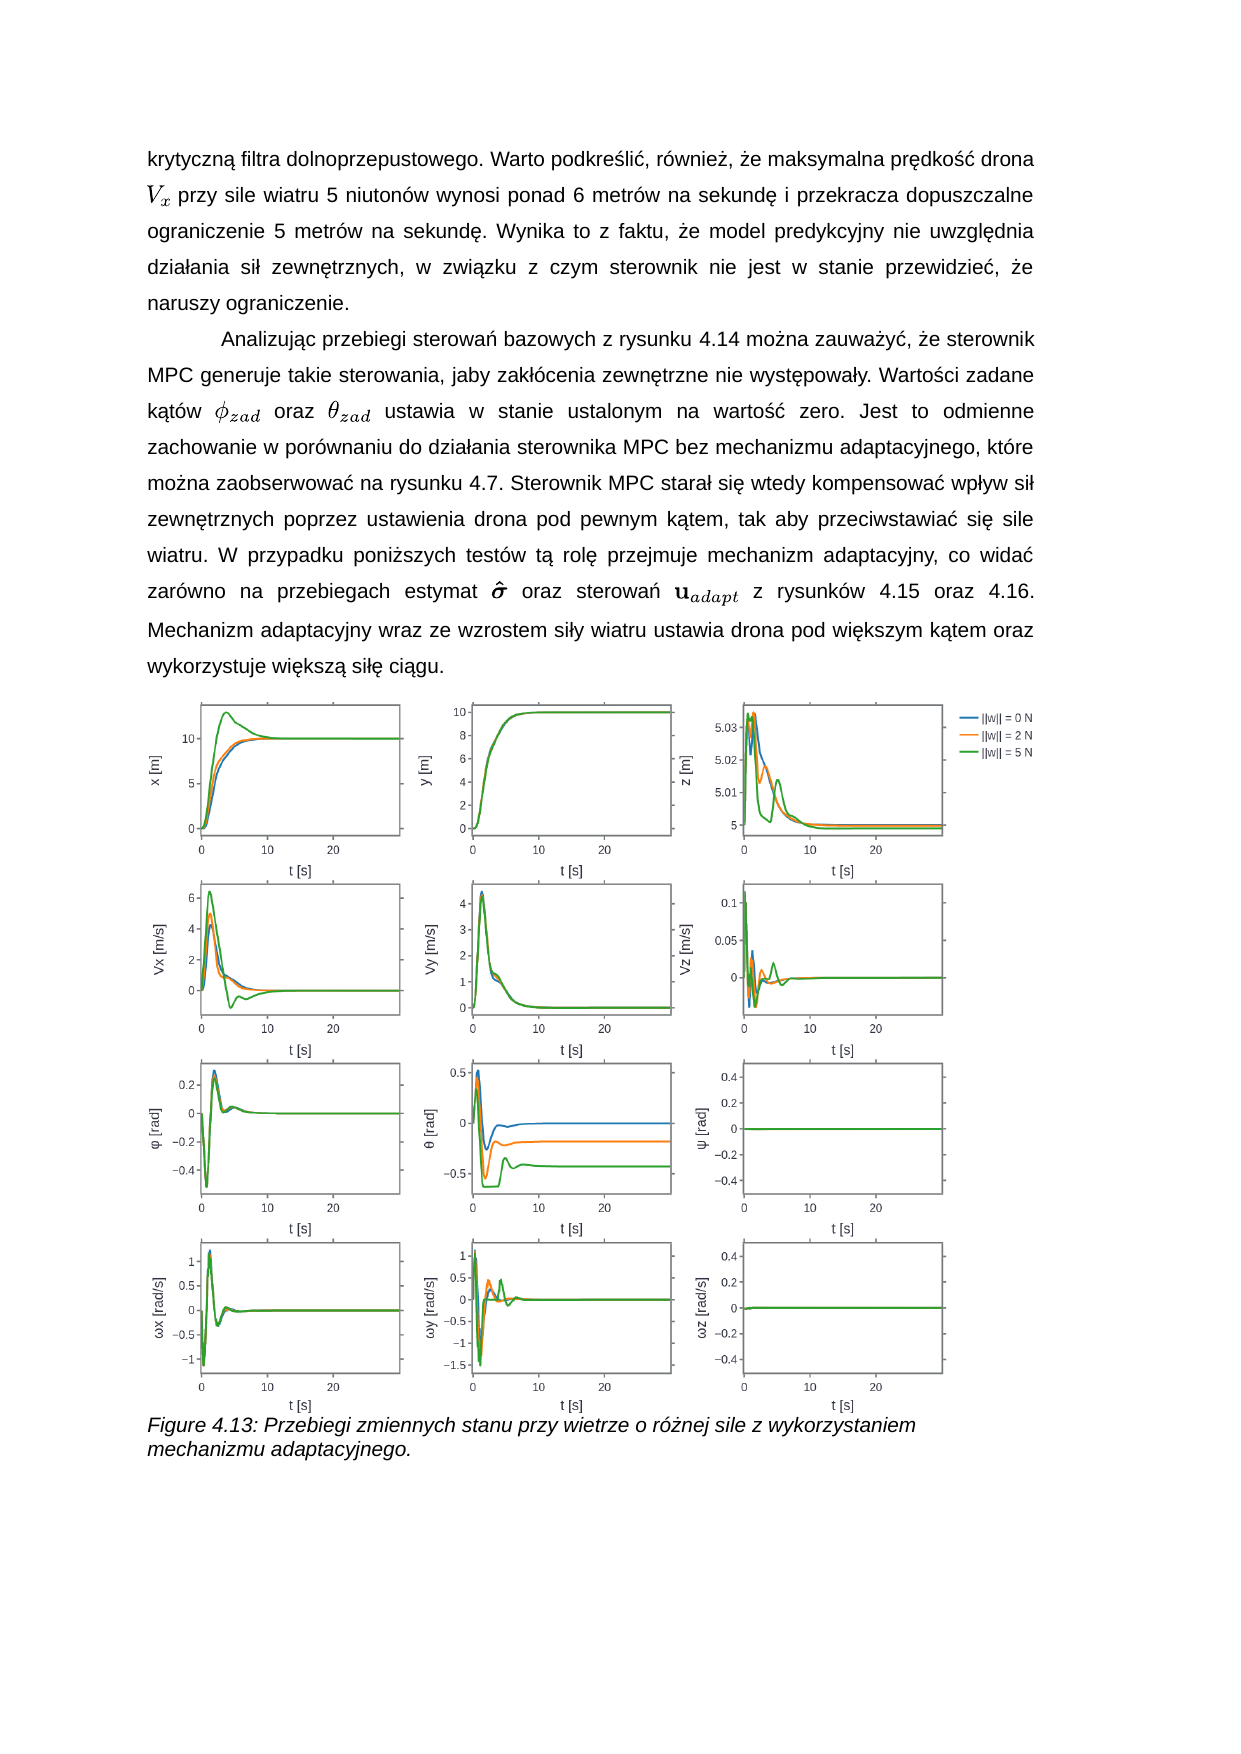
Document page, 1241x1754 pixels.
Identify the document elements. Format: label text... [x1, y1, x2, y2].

text Analizując przebiegi sterowań bazowych z rysunku 4.14 można zauważyć, że sterownik MPC generuje takie sterowania, jaby zakłócenia zewnętrzne nie występowały. Wartości zadane kątów oraz ustawia w stanie ustalonym na wartość zero. Jest to odmienne zachowanie w porównaniu do działania sterownika MPC bez mechanizmu adaptacyjnego, które można zaobserwować na rysunku 4.7. Sterownik MPC starał się wtedy kompensować wpływ sił zewnętrznych poprzez ustawienia drona pod pewnym kątem, tak aby przeciwstawiać się sile wiatru. W przypadku poniższych testów tą rolę przejmuje mechanizm adaptacyjny, co widać zarówno na przebiegach estymat oraz sterowań z rysunków 4.15 oraz 4.16. Mechanizm adaptacyjny wraz ze wzrostem siły wiatru ustawia drona pod większym kątem oraz wykorzystuje większą siłę ciągu. [147, 327, 1035, 677]
text Figure 4.13: Przebiegi zmiennych stanu przy wietrze o różnej sile z wykorzystaniem mechanizmu adaptacyjnego. [147, 1413, 1035, 1461]
text krytyczną filtra dolnoprzepustowego. Warto podkreślić, również, że maksymalna prędkość drona przy sile wiatru 5 niutonów wynosi ponad 6 metrów na sekundę i przekracza dopuszczalne ograniczenie 5 metrów na sekundę. Wynika to z faktu, że model predykcyjny nie uwzględnia działania sił zewnętrznych, w związku z czym sterownik nie jest w stanie przewidzieć, że naruszy ograniczenie. [147, 147, 1035, 315]
picture [147, 702, 1035, 1413]
